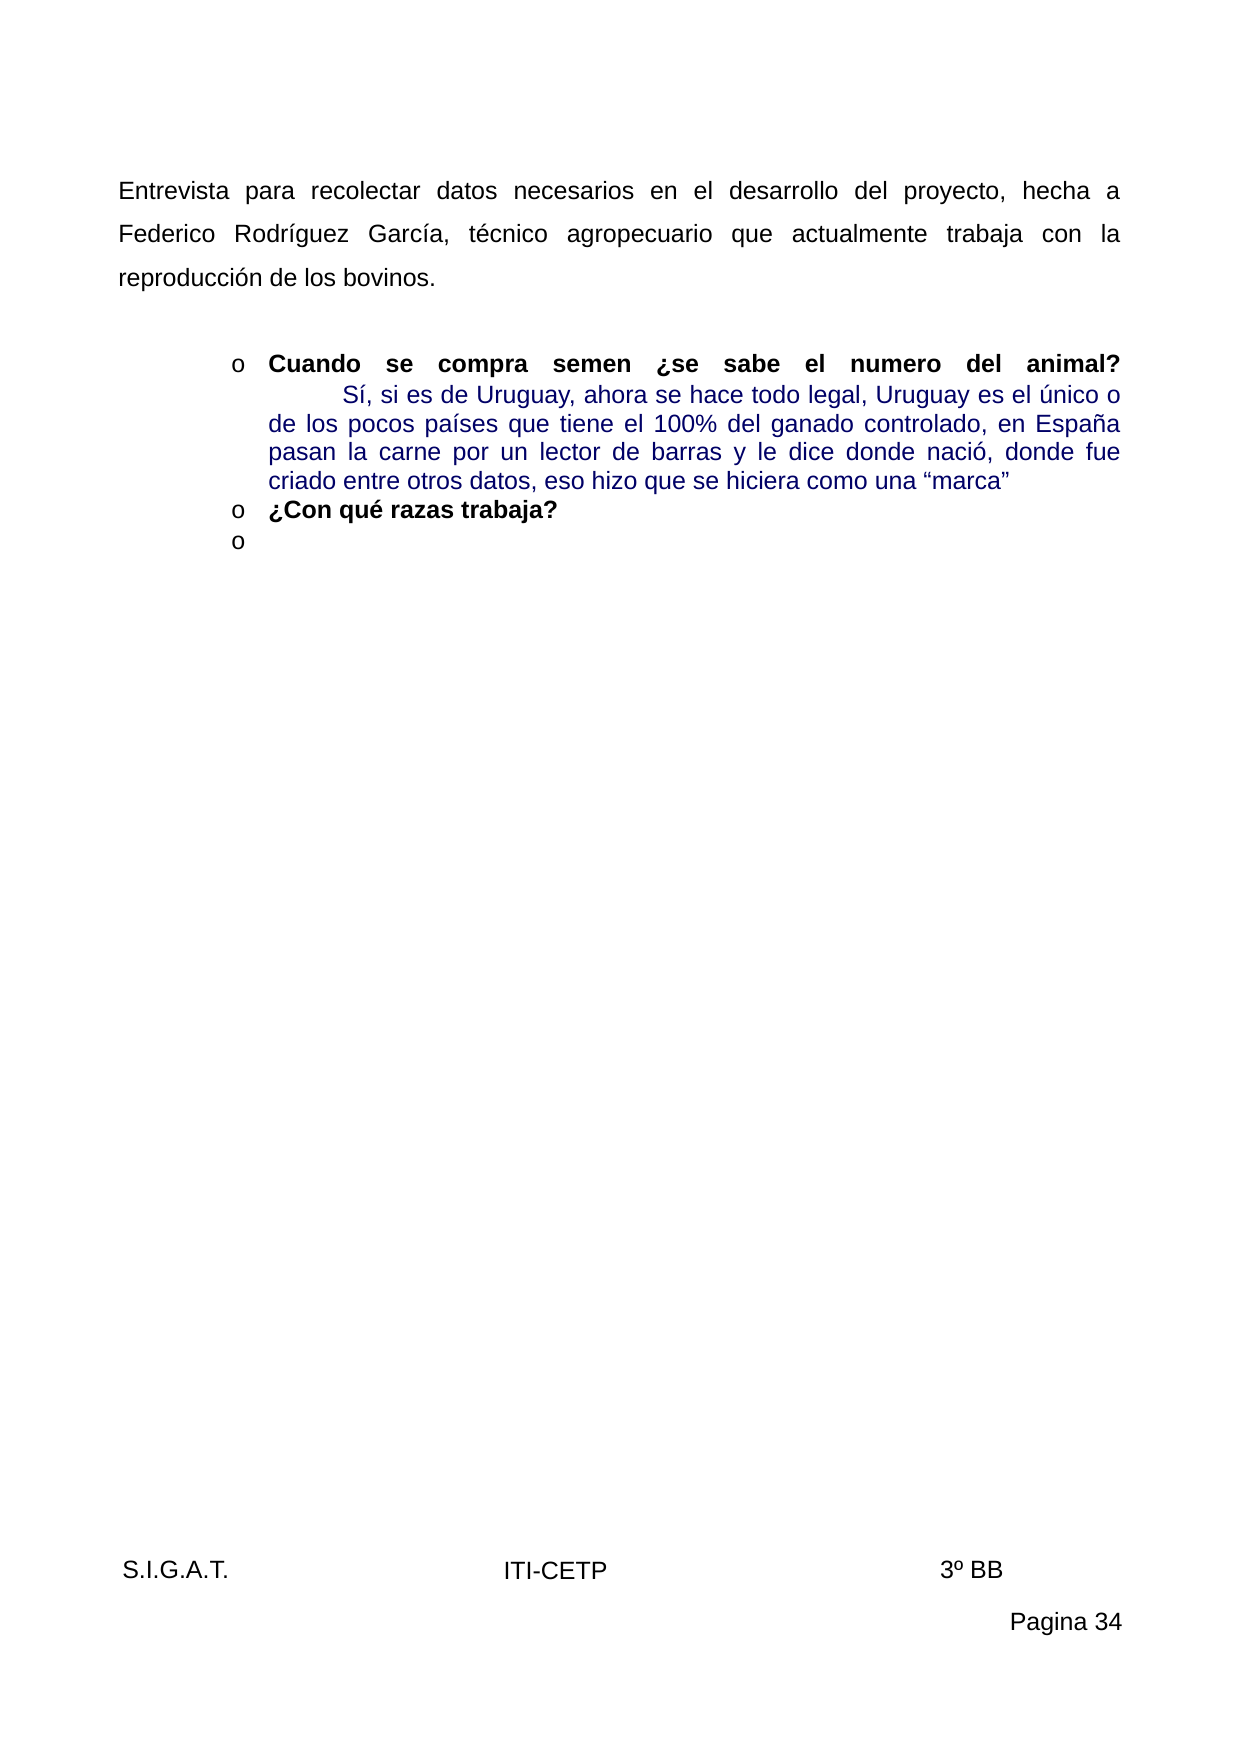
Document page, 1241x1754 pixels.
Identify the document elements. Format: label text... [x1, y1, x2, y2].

list ¿Con qué razas trabaja? [231, 495, 1122, 526]
text Entrevista para recolectar datos necesarios en el desarrollo del proyecto, hecha a Federico Rodríguez García, técnico agropecuario que actualmente trabaja con la reproducción de los bovinos. [118, 176, 1122, 291]
list Cuando se compra semen ¿se sabe el numero del animal? Sí, si es de Uruguay, ahora se hace todo legal, Uruguay es el único o de los pocos países que tiene el 100% del ganado controlado, en España pasan la carne por un lector de barras y le dice donde nació, donde fue criado entre otros datos, eso hizo que se hiciera como una “marca” [231, 349, 1122, 495]
